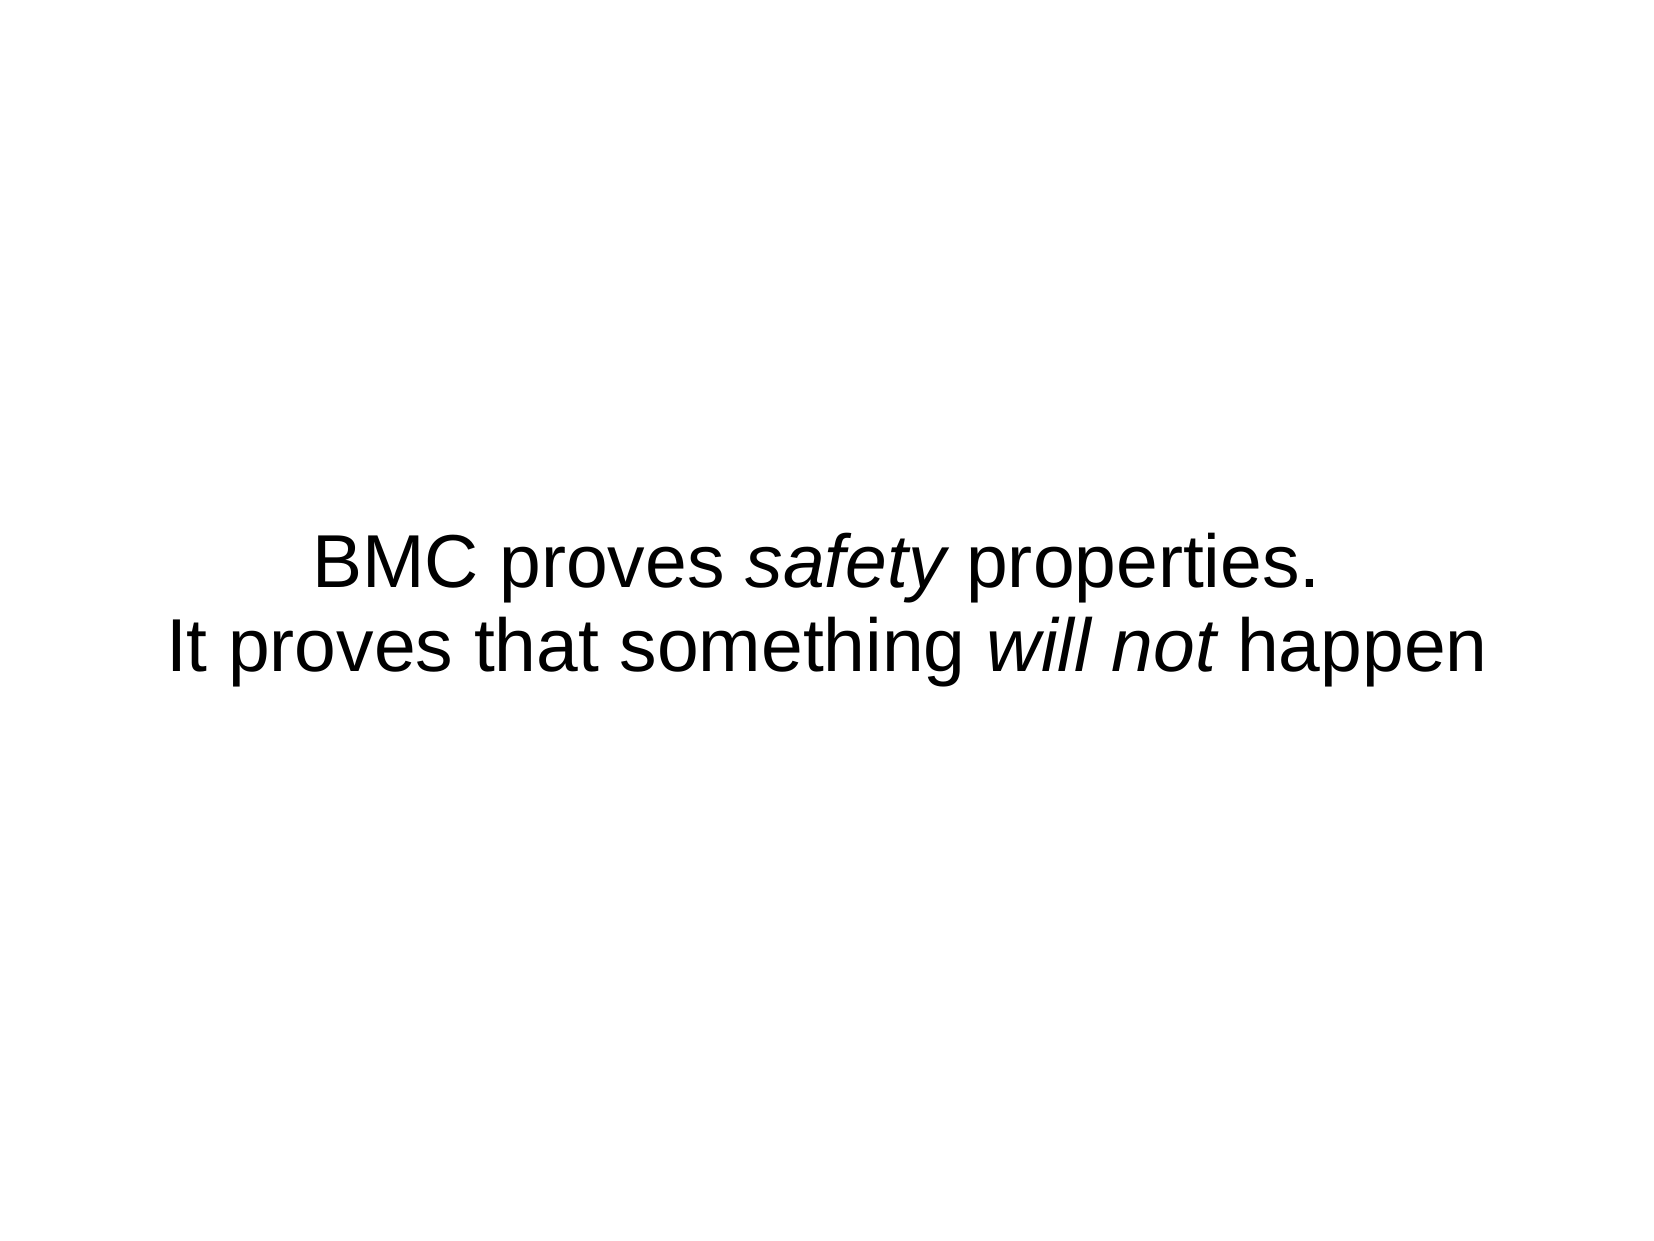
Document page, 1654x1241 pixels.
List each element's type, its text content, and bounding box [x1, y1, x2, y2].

subtitle BMC proves safety properties. It proves that something will not happen [82, 165, 1571, 1126]
